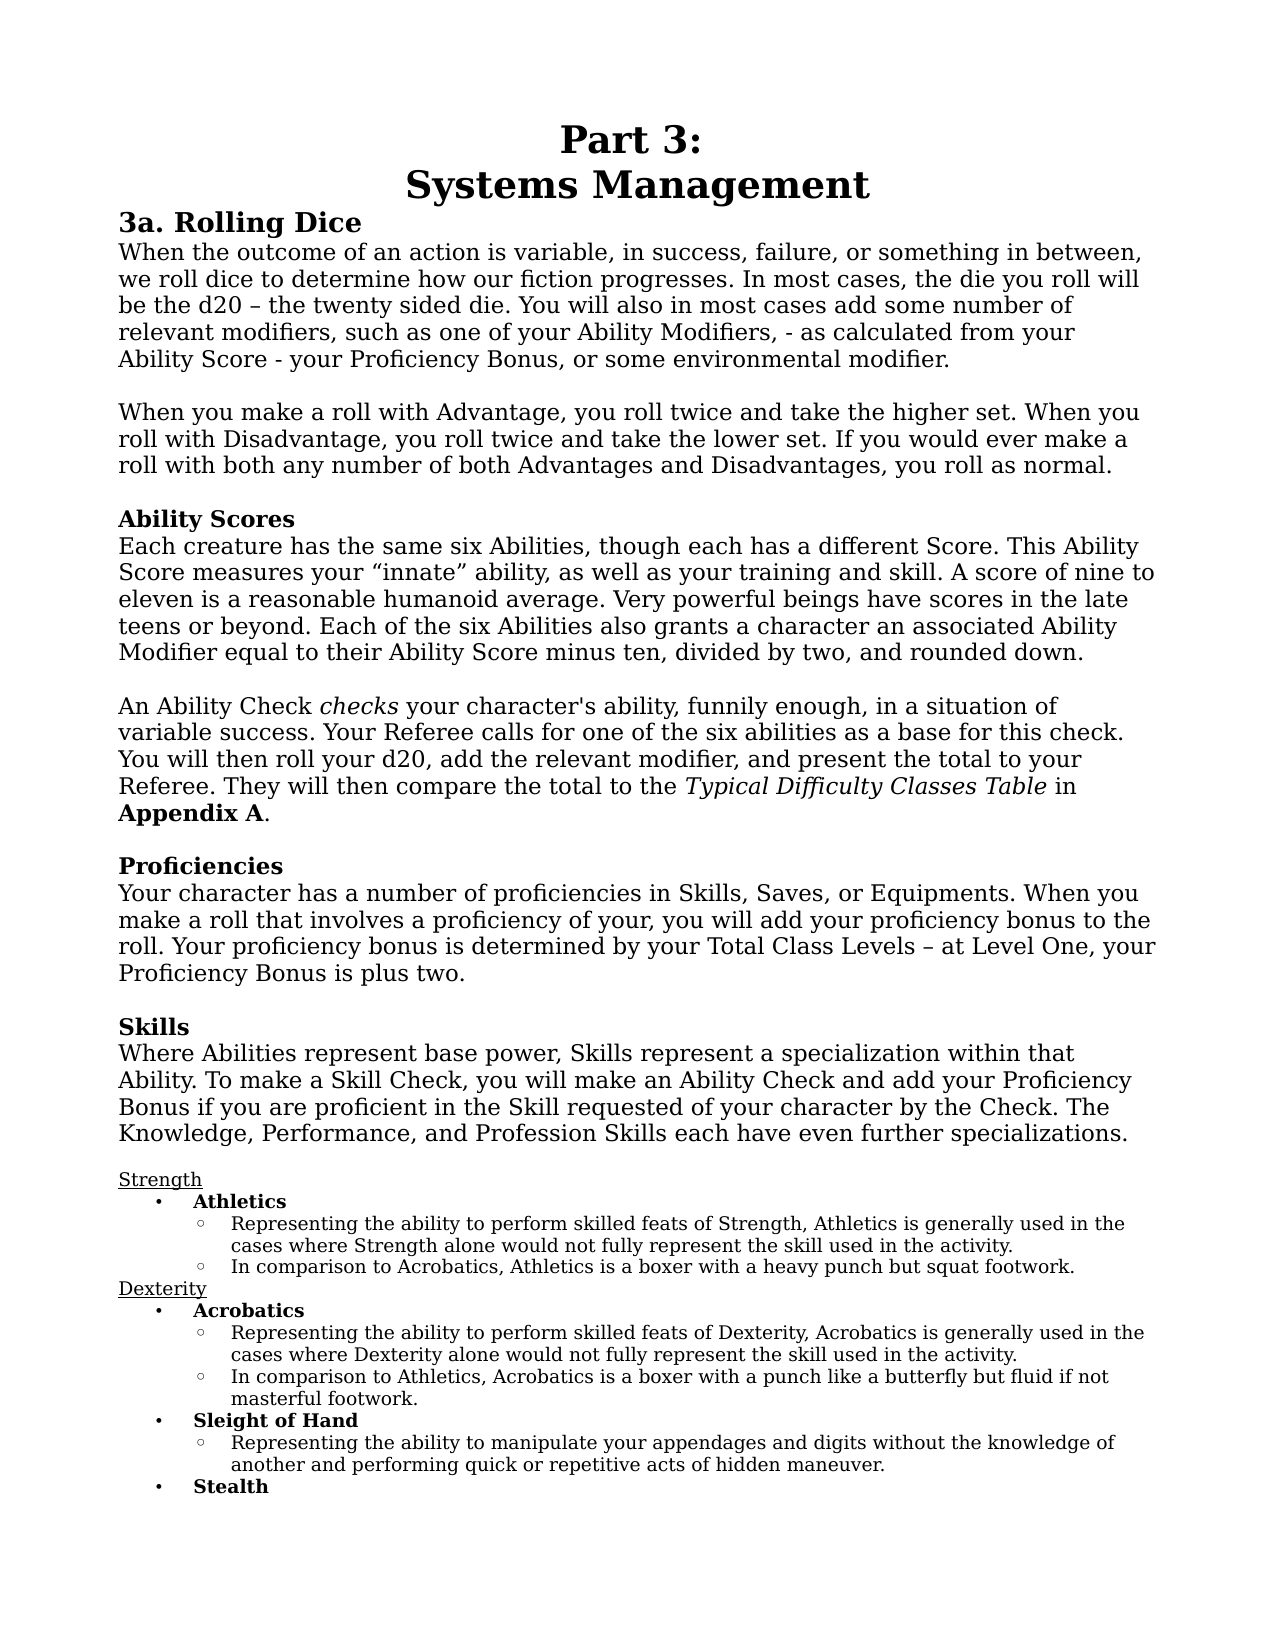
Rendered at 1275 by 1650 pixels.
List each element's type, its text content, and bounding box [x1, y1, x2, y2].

text Ability Scores [118, 506, 1157, 533]
list Sleight of Hand [156, 1410, 1157, 1432]
text When the outcome of an action is variable, in success, failure, or something in between, we roll dice to determine how our fiction progresses. In most cases, the die you roll will be the d20 – the twenty sided die. You will also in most cases add some number of relevant modifiers, such as one of your Ability Modifiers, - as calculated from your Ability Score - your Proficiency Bonus, or some environmental modifier. [118, 239, 1157, 373]
list Stealth [156, 1476, 1157, 1498]
text When you make a roll with Advantage, you roll twice and take the higher set. When you roll with Disadvantage, you roll twice and take the lower set. If you would ever make a roll with both any number of both Advantages and Disadvantages, you roll as normal. [118, 399, 1157, 479]
text An Ability Check checks your character's ability, funnily enough, in a situation of variable success. Your Referee calls for one of the six abilities as a base for this check. You will then roll your d20, add the relevant modifier, and present the total to your Referee. They will then compare the total to the Typical Difficulty Classes Table in Appendix A. [118, 693, 1157, 827]
subtitle Systems Management [118, 163, 1157, 207]
text Where Abilities represent base power, Skills represent a specialization within that Ability. To make a Skill Check, you will make an Ability Check and add your Proficiency Bonus if you are proficient in the Skill requested of your character by the Check. The Knowledge, Performance, and Profession Skills each have even further specializations. [118, 1040, 1157, 1147]
text Each creature has the same six Abilities, though each has a different Score. This Ability Score measures your “innate” ability, as well as your training and skill. A score of nine to eleven is a reasonable humanoid average. Very powerful beings have scores in the late teens or beyond. Each of the six Abilities also grants a character an associated Ability Modifier equal to their Ability Score minus ten, divided by two, and rounded down. [118, 533, 1157, 666]
text Skills [118, 1013, 1157, 1040]
text Your character has a number of proficiencies in Skills, Saves, or Equipments. When you make a roll that involves a proficiency of your, you will add your proficiency bonus to the roll. Your proficiency bonus is determined by your Total Class Levels – at Level One, your Proficiency Bonus is plus two. [118, 880, 1157, 987]
text Proficiencies [118, 853, 1157, 880]
text Dexterity [118, 1278, 1157, 1300]
list In comparison to Acrobatics, Athletics is a boxer with a heavy punch but squat footwork. [193, 1257, 1157, 1278]
list Athletics [156, 1191, 1157, 1213]
list Acrobatics [156, 1300, 1157, 1322]
list Representing the ability to perform skilled feats of Dexterity, Acrobatics is generally used in the cases where Dexterity alone would not fully represent the skill used in the activity. [193, 1322, 1157, 1366]
list In comparison to Athletics, Acrobatics is a boxer with a punch like a butterfly but fluid if not masterful footwork. [193, 1366, 1157, 1410]
text 3a. Rolling Dice [118, 207, 1157, 239]
subtitle Part 3: [118, 118, 1157, 163]
list Representing the ability to perform skilled feats of Strength, Athletics is generally used in the cases where Strength alone would not fully represent the skill used in the activity. [193, 1213, 1157, 1257]
text Strength [118, 1169, 1157, 1191]
list Representing the ability to manipulate your appendages and digits without the knowledge of another and performing quick or repetitive acts of hidden maneuver. [193, 1432, 1157, 1476]
